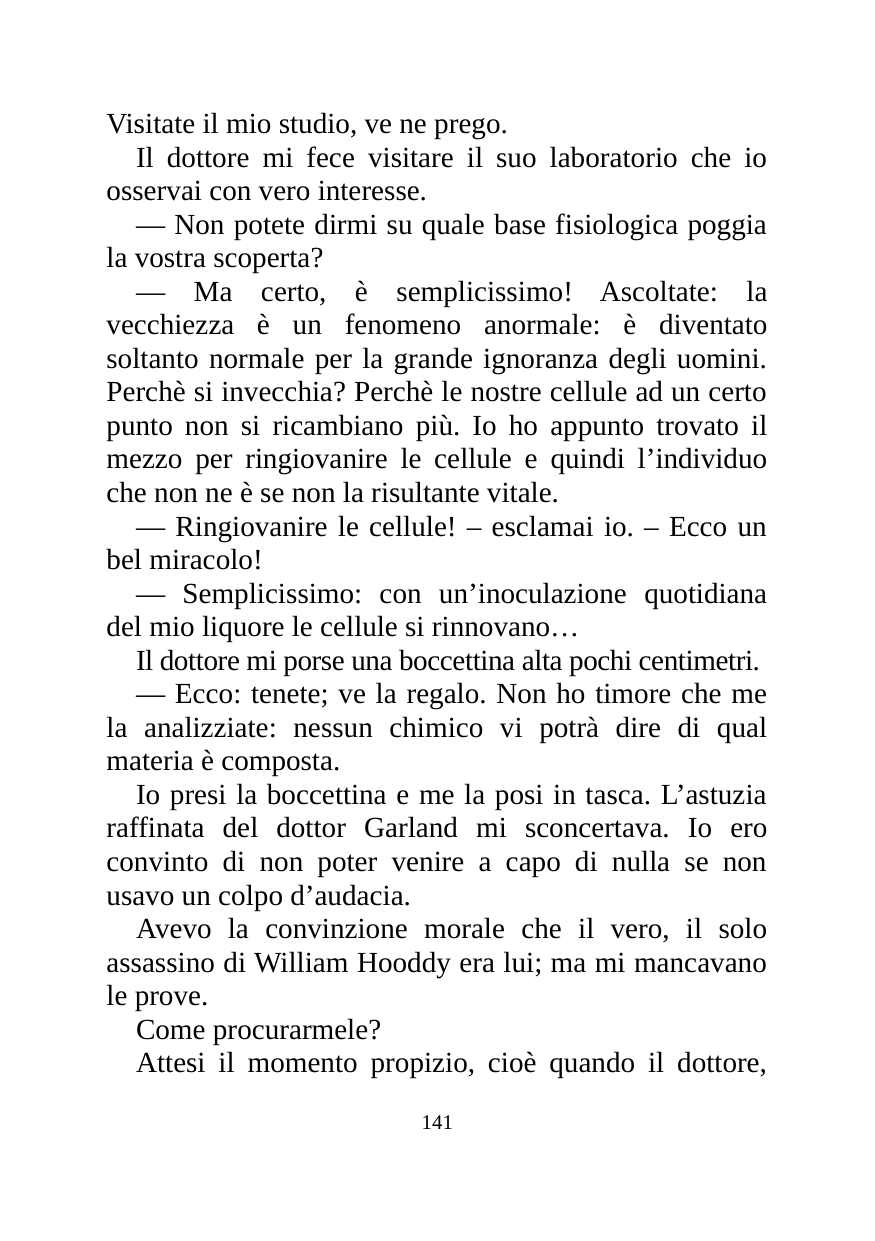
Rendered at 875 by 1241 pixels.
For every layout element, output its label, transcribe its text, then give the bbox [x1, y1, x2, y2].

text — Ecco: tenete; ve la regalo. Non ho timore che me la analizziate: nessun chimico vi potrà dire di qual materia è composta. [106, 676, 768, 777]
text Attesi il momento propizio, cioè quando il dottore, [106, 1045, 768, 1079]
text Il dottore mi porse una boccettina alta pochi centimetri. [106, 643, 768, 676]
text Io presi la boccettina e me la posi in tasca. L’astuzia raffinata del dottor Garland mi sconcertava. Io ero convinto di non poter venire a capo di nulla se non usavo un colpo d’audacia. [106, 777, 768, 911]
text — Non potete dirmi su quale base fisiologica poggia la vostra scoperta? [106, 207, 768, 274]
text — Ma certo, è semplicissimo! Ascoltate: la vecchiezza è un fenomeno anormale: è diventato soltanto normale per la grande ignoranza degli uomini. Perchè si invecchia? Perchè le nostre cellule ad un certo punto non si ricambiano più. Io ho appunto trovato il mezzo per ringiovanire le cellule e quindi l’individuo che non ne è se non la risultante vitale. [106, 274, 768, 509]
text Visitate il mio studio, ve ne prego. [106, 106, 768, 140]
text Come procurarmele? [106, 1012, 768, 1045]
text — Ringiovanire le cellule! – esclamai io. – Ecco un bel miracolo! [106, 509, 768, 576]
text Avevo la convinzione morale che il vero, il solo assassino di William Hooddy era lui; ma mi mancavano le prove. [106, 911, 768, 1012]
text — Semplicissimo: con un’inoculazione quotidiana del mio liquore le cellule si rinnovano… [106, 576, 768, 643]
text Il dottore mi fece visitare il suo laboratorio che io osservai con vero interesse. [106, 140, 768, 207]
